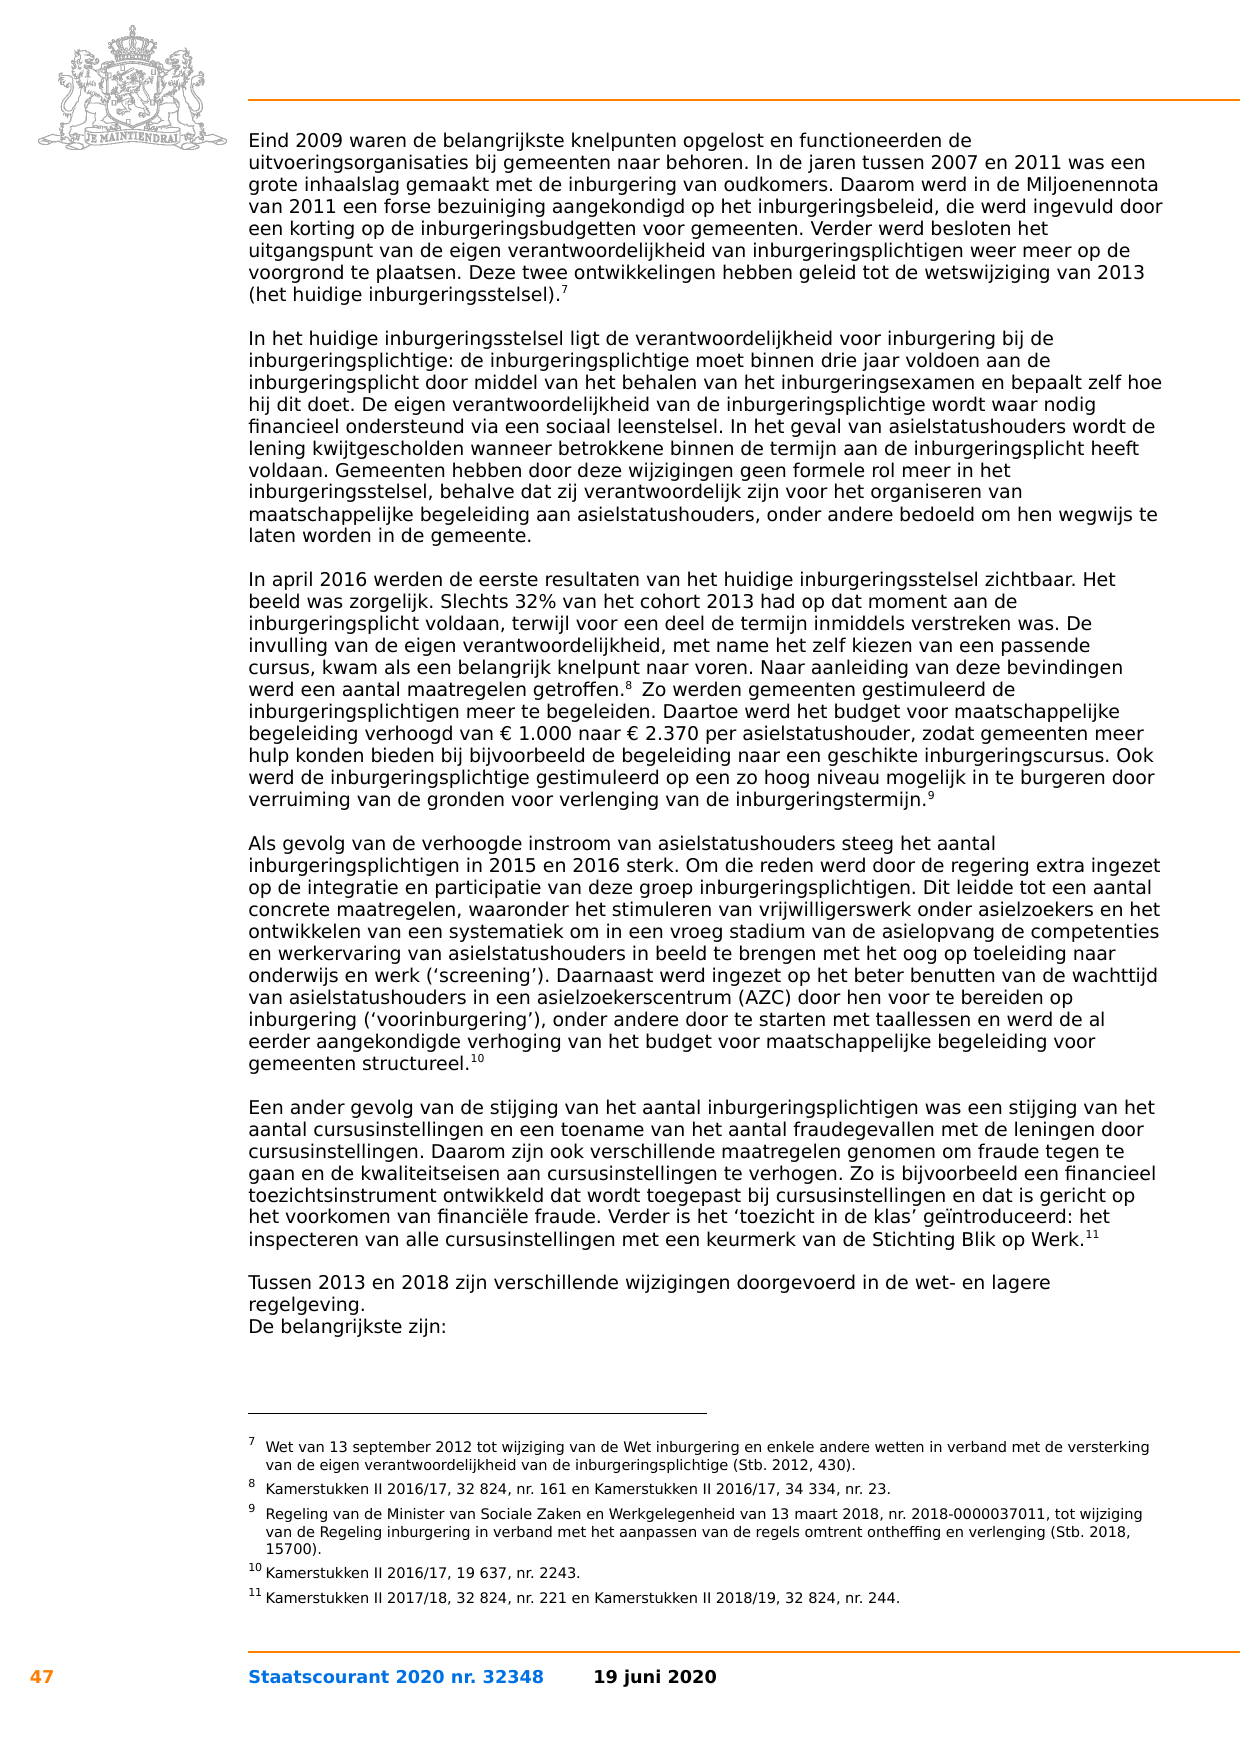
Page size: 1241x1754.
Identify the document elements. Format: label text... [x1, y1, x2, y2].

text Tussen 2013 en 2018 zijn verschillende wijzigingen doorgevoerd in de wet- en lagere regelgeving. [248, 1272, 1163, 1316]
text Kamerstukken II 2017/18, 32 824, nr. 221 en Kamerstukken II 2018/19, 32 824, nr. 244. [248, 1586, 1163, 1608]
text Kamerstukken II 2016/17, 32 824, nr. 161 en Kamerstukken II 2016/17, 34 334, nr. 23. [248, 1477, 1163, 1499]
text In het huidige inburgeringsstelsel ligt de verantwoordelijkheid voor inburgering bij de inburgeringsplichtige: de inburgeringsplichtige moet binnen drie jaar voldoen aan de inburgeringsplicht door middel van het behalen van het inburgeringsexamen en bepaalt zelf hoe hij dit doet. De eigen verantwoordelijkheid van de inburgeringsplichtige wordt waar nodig financieel ondersteund via een sociaal leenstelsel. In het geval van asielstatushouders wordt de lening kwijtgescholden wanneer betrokkene binnen de termijn aan de inburgeringsplicht heeft voldaan. Gemeenten hebben door deze wijzigingen geen formele rol meer in het inburgeringsstelsel, behalve dat zij verantwoordelijk zijn voor het organiseren van maatschappelijke begeleiding aan asielstatushouders, onder andere bedoeld om hen wegwijs te laten worden in de gemeente. [248, 328, 1163, 547]
text In april 2016 werden de eerste resultaten van het huidige inburgeringsstelsel zichtbaar. Het beeld was zorgelijk. Slechts 32% van het cohort 2013 had op dat moment aan de inburgeringsplicht voldaan, terwijl voor een deel de termijn inmiddels verstreken was. De invulling van de eigen verantwoordelijkheid, met name het zelf kiezen van een passende cursus, kwam als een belangrijk knelpunt naar voren. Naar aanleiding van deze bevindingen werd een aantal maatregelen getroffen. Zo werden gemeenten gestimuleerd de inburgeringsplichtigen meer te begeleiden. Daartoe werd het budget voor maatschappelijke begeleiding verhoogd van € 1.000 naar € 2.370 per asielstatushouder, zodat gemeenten meer hulp konden bieden bij bijvoorbeeld de begeleiding naar een geschikte inburgeringscursus. Ook werd de inburgeringsplichtige gestimuleerd op een zo hoog niveau mogelijk in te burgeren door verruiming van de gronden voor verlenging van de inburgeringstermijn. [248, 569, 1163, 811]
text Wet van 13 september 2012 tot wijziging van de Wet inburgering en enkele andere wetten in verband met de versterking van de eigen verantwoordelijkheid van de inburgeringsplichtige (Stb. 2012, 430). [248, 1435, 1163, 1474]
text Als gevolg van de verhoogde instroom van asielstatushouders steeg het aantal inburgeringsplichtigen in 2015 en 2016 sterk. Om die reden werd door de regering extra ingezet op de integratie en participatie van deze groep inburgeringsplichtigen. Dit leidde tot een aantal concrete maatregelen, waaronder het stimuleren van vrijwilligerswerk onder asielzoekers en het ontwikkelen van een systematiek om in een vroeg stadium van de asielopvang de competenties en werkervaring van asielstatushouders in beeld te brengen met het oog op toeleiding naar onderwijs en werk (‘screening’). Daarnaast werd ingezet op het beter benutten van de wachttijd van asielstatushouders in een asielzoekerscentrum (AZC) door hen voor te bereiden op inburgering (‘voorinburgering’), onder andere door te starten met taallessen en werd de al eerder aangekondigde verhoging van het budget voor maatschappelijke begeleiding voor gemeenten structureel. [248, 833, 1163, 1075]
text Eind 2009 waren de belangrijkste knelpunten opgelost en functioneerden de uitvoeringsorganisaties bij gemeenten naar behoren. In de jaren tussen 2007 en 2011 was een grote inhaalslag gemaakt met de inburgering van oudkomers. Daarom werd in de Miljoenennota van 2011 een forse bezuiniging aangekondigd op het inburgeringsbeleid, die werd ingevuld door een korting op de inburgeringsbudgetten voor gemeenten. Verder werd besloten het uitgangspunt van de eigen verantwoordelijkheid van inburgeringsplichtigen weer meer op de voorgrond te plaatsen. Deze twee ontwikkelingen hebben geleid tot de wetswijziging van 2013 (het huidige inburgeringsstelsel). [248, 130, 1163, 306]
text Kamerstukken II 2016/17, 19 637, nr. 2243. [248, 1561, 1163, 1583]
picture [38, 25, 227, 150]
text Regeling van de Minister van Sociale Zaken en Werkgelegenheid van 13 maart 2018, nr. 2018-0000037011, tot wijziging van de Regeling inburgering in verband met het aanpassen van de regels omtrent ontheffing en verlenging (Stb. 2018, 15700). [248, 1502, 1163, 1558]
text De belangrijkste zijn: [248, 1316, 1163, 1338]
text Een ander gevolg van de stijging van het aantal inburgeringsplichtigen was een stijging van het aantal cursusinstellingen en een toename van het aantal fraudegevallen met de leningen door cursusinstellingen. Daarom zijn ook verschillende maatregelen genomen om fraude tegen te gaan en de kwaliteitseisen aan cursusinstellingen te verhogen. Zo is bijvoorbeeld een financieel toezichtsinstrument ontwikkeld dat wordt toegepast bij cursusinstellingen en dat is gericht op het voorkomen van financiële fraude. Verder is het ‘toezicht in de klas’ geïntroduceerd: het inspecteren van alle cursusinstellingen met een keurmerk van de Stichting Blik op Werk. [248, 1097, 1163, 1250]
